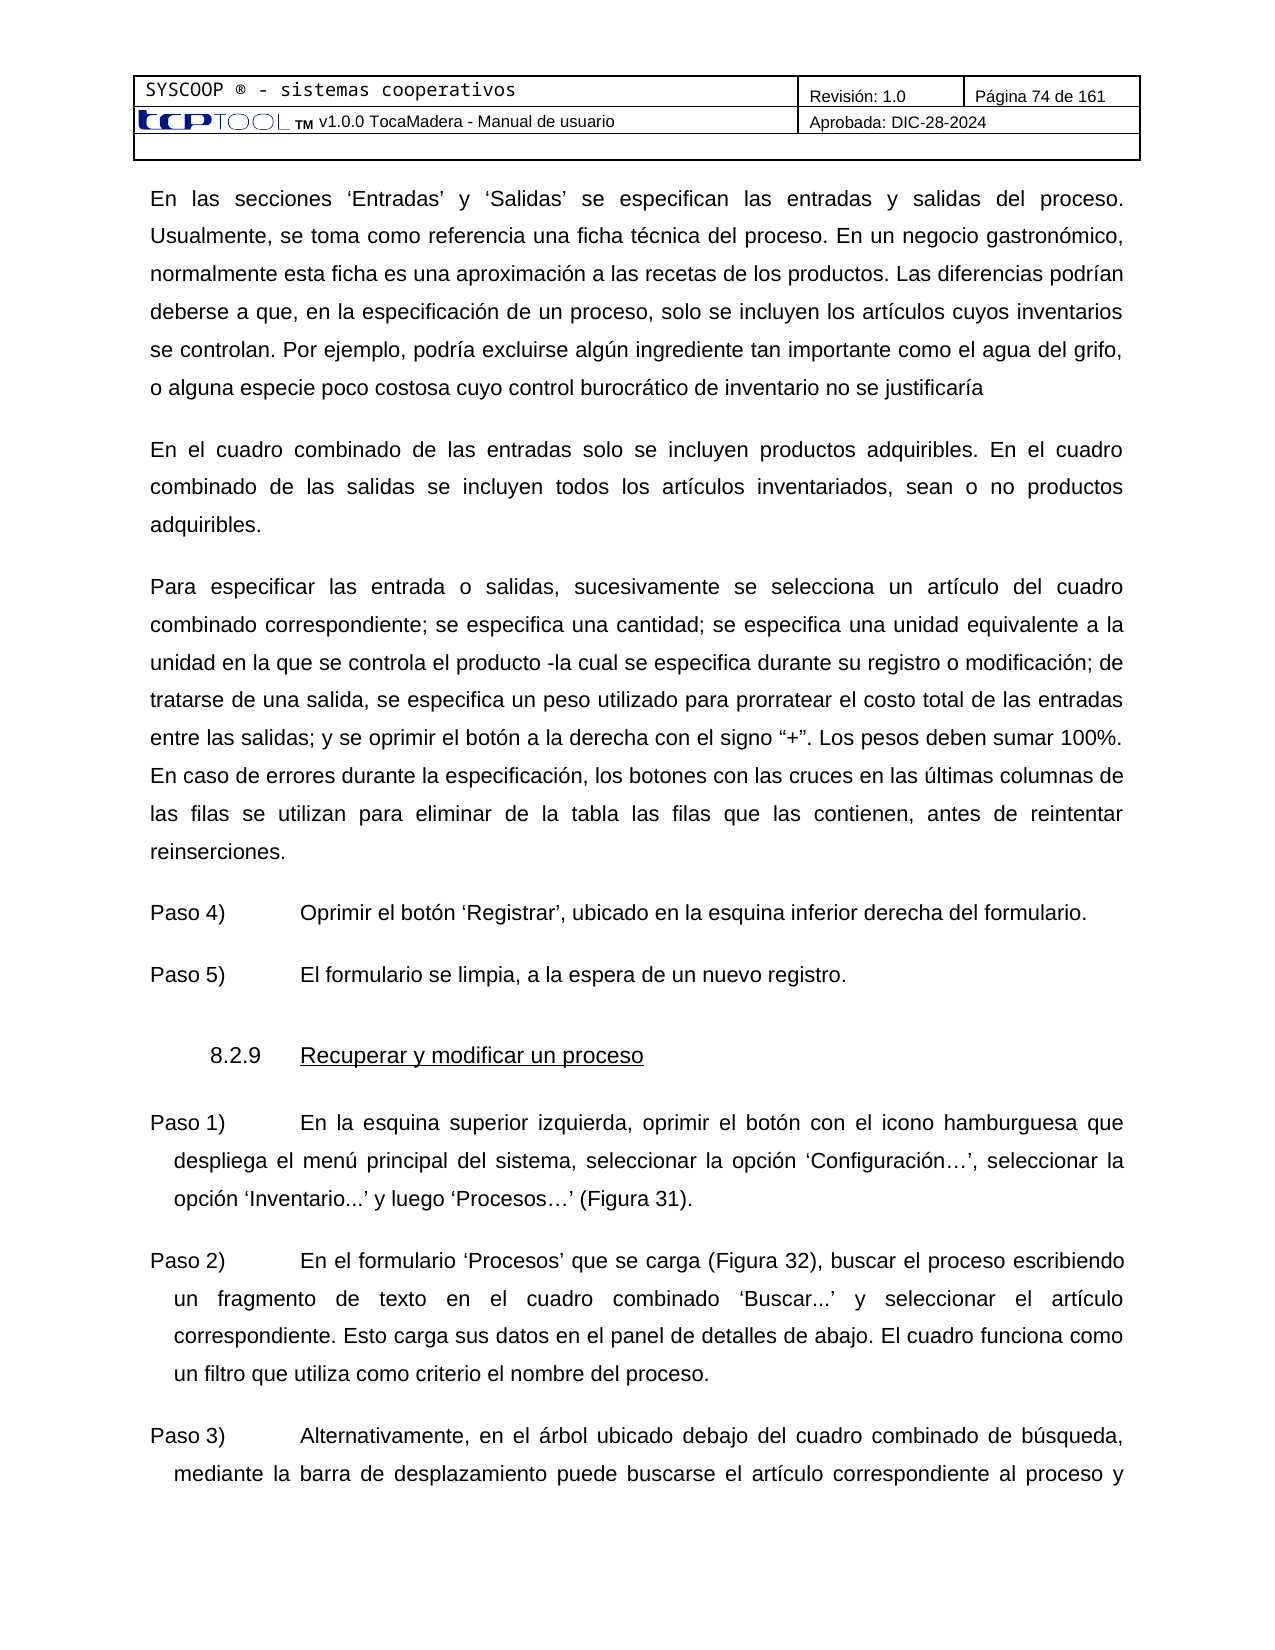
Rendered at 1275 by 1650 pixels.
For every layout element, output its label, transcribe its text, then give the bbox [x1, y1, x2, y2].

list En la esquina superior izquierda, oprimir el botón con el icono hamburguesa que despliega el menú principal del sistema, seleccionar la opción ‘Configuración…’, seleccionar la opción ‘Inventario...’ y luego ‘Procesos…’ (Figura 31). [150, 1110, 1125, 1211]
text En el cuadro combinado de las entradas solo se incluyen productos adquiribles. En el cuadro combinado de las salidas se incluyen todos los artículos inventariados, sean o no productos adquiribles. [150, 436, 1125, 537]
text Para especificar las entrada o salidas, sucesivamente se selecciona un artículo del cuadro combinado correspondiente; se especifica una cantidad; se especifica una unidad equivalente a la unidad en la que se controla el producto -la cual se especifica durante su registro o modificación; de tratarse de una salida, se especifica un peso utilizado para prorratear el costo total de las entradas entre las salidas; y se oprimir el botón a la derecha con el signo “+”. Los pesos deben sumar 100%. En caso de errores durante la especificación, los botones con las cruces en las últimas columnas de las filas se utilizan para eliminar de la tabla las filas que las contienen, antes de reintentar reinserciones. [150, 574, 1125, 864]
list Oprimir el botón ‘Registrar’, ubicado en la esquina inferior derecha del formulario. [150, 900, 1125, 926]
picture [138, 110, 290, 130]
subtitle Recuperar y modificar un proceso [210, 1042, 1125, 1068]
list Alternativamente, en el árbol ubicado debajo del cuadro combinado de búsqueda, mediante la barra de desplazamiento puede buscarse el artículo correspondiente al proceso y [150, 1423, 1125, 1486]
list El formulario se limpia, a la espera de un nuevo registro. [150, 962, 1125, 987]
text En las secciones ‘Entradas’ y ‘Salidas’ se especifican las entradas y salidas del proceso. Usualmente, se toma como referencia una ficha técnica del proceso. En un negocio gastronómico, normalmente esta ficha es una aproximación a las recetas de los productos. Las diferencias podrían deberse a que, en la especificación de un proceso, solo se incluyen los artículos cuyos inventarios se controlan. Por ejemplo, podría excluirse algún ingrediente tan importante como el agua del grifo, o alguna especie poco costosa cuyo control burocrático de inventario no se justificaría [150, 186, 1125, 400]
list En el formulario ‘Procesos’ que se carga (Figura 32), buscar el proceso escribiendo un fragmento de texto en el cuadro combinado ‘Buscar...’ y seleccionar el artículo correspondiente. Esto carga sus datos en el panel de detalles de abajo. El cuadro funciona como un filtro que utiliza como criterio el nombre del proceso. [150, 1248, 1125, 1386]
